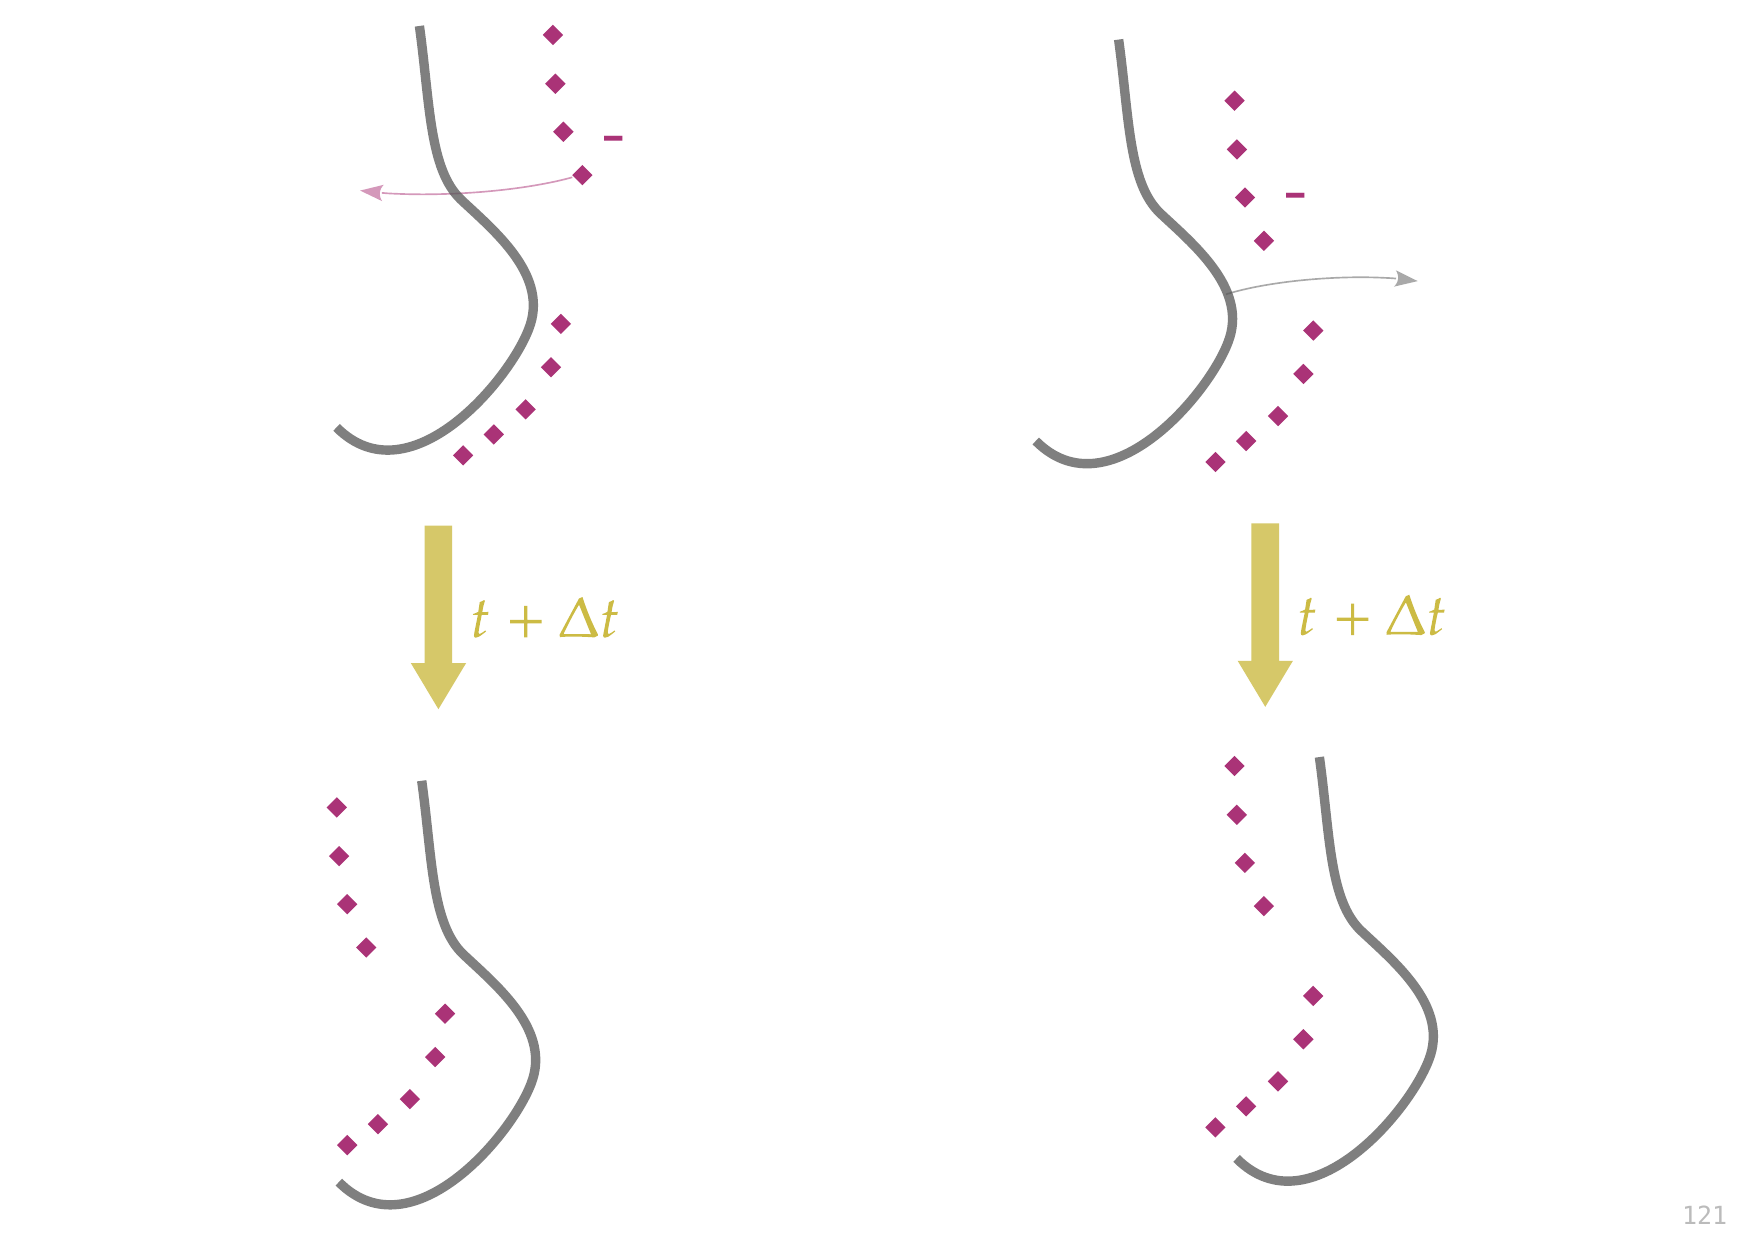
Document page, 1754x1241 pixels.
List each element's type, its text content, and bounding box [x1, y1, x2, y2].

text_box [326, 797, 347, 818]
text_box [1226, 804, 1248, 825]
text_box [1293, 363, 1314, 385]
text_box – [587, 90, 640, 154]
text_box [540, 357, 562, 378]
text_box [1253, 230, 1275, 251]
text_box [1224, 90, 1245, 111]
text_box [452, 445, 474, 466]
text_box [472, 600, 489, 638]
text_box [1234, 187, 1256, 208]
text_box [553, 121, 574, 142]
text_box [337, 1134, 358, 1156]
text_box [1226, 139, 1248, 160]
text_box [1224, 755, 1245, 777]
text_box [1303, 320, 1324, 341]
text_box [1234, 852, 1256, 873]
text_box [1386, 594, 1425, 636]
text_box [337, 894, 358, 915]
text_box [367, 1114, 389, 1135]
text_box [542, 24, 564, 46]
text_box [1267, 1071, 1289, 1092]
text_box [1253, 895, 1275, 917]
text_box [356, 937, 377, 958]
text_box [515, 399, 536, 420]
text_box [545, 73, 566, 94]
text_box [410, 525, 467, 710]
text_box [1205, 451, 1226, 473]
text_box [328, 846, 350, 867]
text_box [1237, 523, 1293, 707]
text_box [550, 313, 572, 335]
text_box [1336, 603, 1369, 636]
text_box [1429, 597, 1445, 636]
text_box [1235, 1096, 1257, 1117]
text_box [1267, 405, 1289, 427]
text_box [483, 424, 504, 445]
text_box [1205, 1117, 1226, 1138]
text_box – [1269, 147, 1322, 211]
text_box [1303, 985, 1324, 1007]
text_box [1299, 597, 1316, 636]
text_box [434, 1003, 456, 1024]
text_box [559, 597, 598, 638]
text_box [425, 1046, 446, 1068]
text_box [1236, 430, 1257, 452]
text_box [510, 605, 542, 638]
text_box [1293, 1029, 1314, 1050]
text_box [572, 164, 593, 186]
text_box [602, 600, 618, 638]
text_box [399, 1088, 421, 1110]
